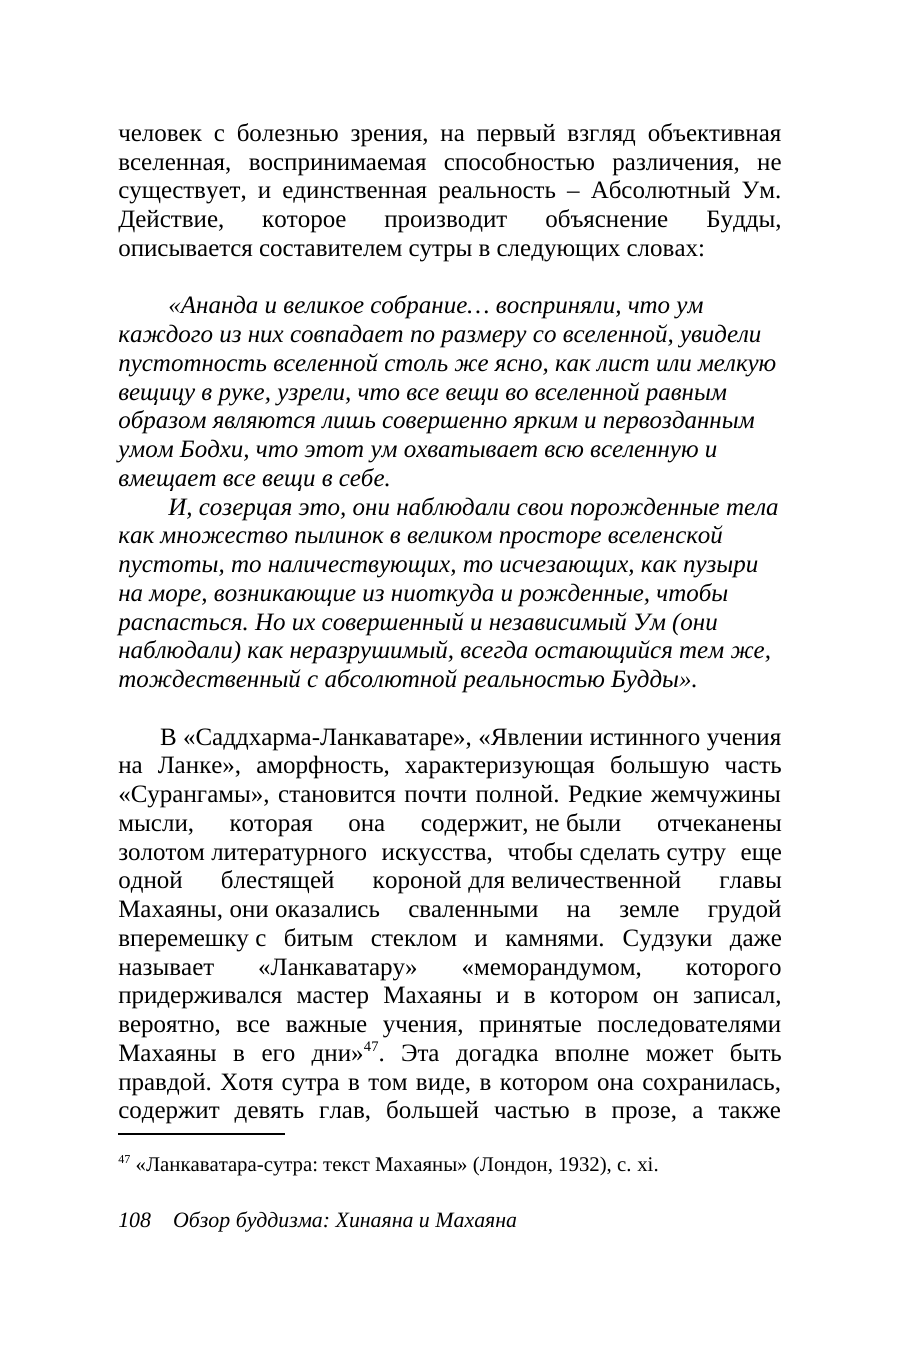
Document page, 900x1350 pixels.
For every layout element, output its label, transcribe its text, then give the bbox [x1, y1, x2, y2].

text «Ланкаватара-сутра: текст Махаяны» (Лондон, 1932), с. xi. [118, 1152, 782, 1176]
text человек с болезнью зрения, на первый взгляд объективная вселенная, воспринимаемая способностью различения, не существует, и единственная реальность – Абсолютный Ум. Действие, которое производит объяснение Будды, описывается составителем сутры в следующих словах: [118, 118, 782, 262]
text «Ананда и великое собрание… восприняли, что ум каждого из них совпадает по размеру со вселенной, увидели пустотность вселенной столь же ясно, как лист или мелкую вещицу в руке, узрели, что все вещи во вселенной равным образом являются лишь совершенно ярким и первозданным умом Бодхи, что этот ум охватывает всю вселенную и вмещает все вещи в себе. [118, 291, 782, 492]
text В «Саддхарма-Ланкаватаре», «Явлении истинного учения на Ланке», аморфность, характеризующая большую часть «Сурангамы», становится почти полной. Редкие жемчужины мысли, которая она содержит, не были отчеканены золотом литературного искусства, чтобы сделать сутру еще одной блестящей короной для величественной главы Махаяны, они оказались сваленными на земле грудой вперемешку с битым стеклом и камнями. Судзуки даже называет «Ланкаватару» «меморандумом, которого придерживался мастер Махаяны и в котором он записал, вероятно, все важные учения, принятые последователями Махаяны в его дни». Эта догадка вполне может быть правдой. Хотя сутра в том виде, в котором она сохранилась, содержит девять глав, большей частью в прозе, а также [118, 722, 782, 1124]
text И, созерцая это, они наблюдали свои порожденные тела как множество пылинок в великом просторе вселенской пустоты, то наличествующих, то исчезающих, как пузыри на море, возникающие из ниоткуда и рожденные, чтобы распасться. Но их совершенный и независимый Ум (они наблюдали) как неразрушимый, всегда остающийся тем же, тождественный с абсолютной реальностью Будды». [118, 492, 782, 693]
